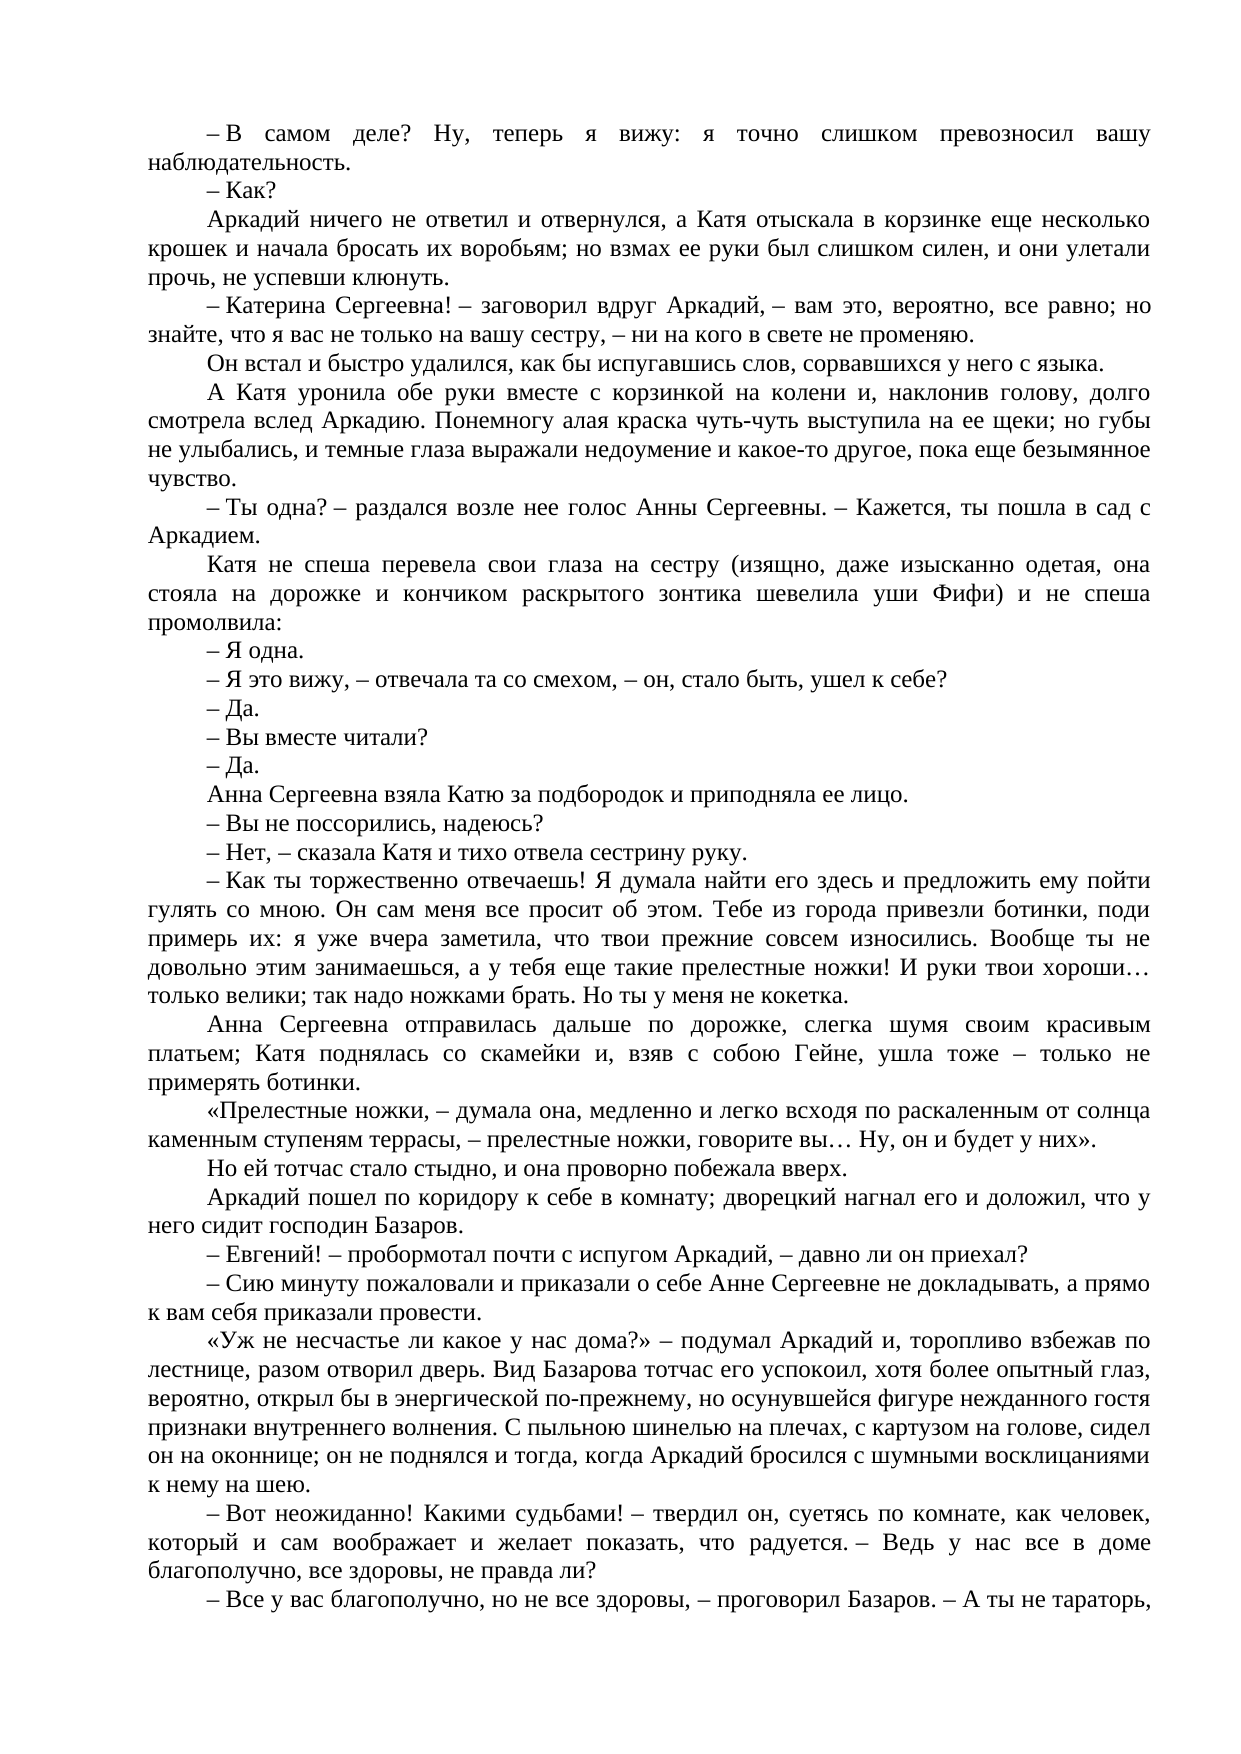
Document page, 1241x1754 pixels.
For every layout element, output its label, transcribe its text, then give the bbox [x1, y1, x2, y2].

text Аркадий пошел по коридору к себе в комнату; дворецкий нагнал его и доложил, что у него сидит господин Базаров. [148, 1182, 1152, 1239]
text Аркадий ничего не ответил и отвернулся, а Катя отыскала в корзинке еще несколько крошек и начала бросать их воробьям; но взмах ее руки был слишком силен, и они улетали прочь, не успевши клюнуть. [148, 204, 1152, 291]
text – Ты одна? – раздался возле нее голос Анны Сергеевны. – Кажется, ты пошла в сад с Аркадием. [148, 492, 1152, 549]
text – Вы не поссорились, надеюсь? [148, 808, 1152, 837]
text Анна Сергеевна взяла Катю за подбородок и приподняла ее лицо. [148, 779, 1152, 808]
text Он встал и быстро удалился, как бы испугавшись слов, сорвавшихся у него с языка. [148, 348, 1152, 377]
text – Да. [148, 693, 1152, 722]
text – Вы вместе читали? [148, 722, 1152, 751]
text А Катя уронила обе руки вместе с корзинкой на колени и, наклонив голову, долго смотрела вслед Аркадию. Понемногу алая краска чуть-чуть выступила на ее щеки; но губы не улыбались, и темные глаза выражали недоумение и какое-то другое, пока еще безымянное чувство. [148, 377, 1152, 492]
text «Прелестные ножки, – думала она, медленно и легко всходя по раскаленным от солнца каменным ступеням террасы, – прелестные ножки, говорите вы… Ну, он и будет у них». [148, 1096, 1152, 1153]
text – Все у вас благополучно, но не все здоровы, – проговорил Базаров. – А ты не тараторь, [148, 1584, 1152, 1613]
text – В самом деле? Ну, теперь я вижу: я точно слишком превозносил вашу наблюдательность. [148, 118, 1152, 176]
text Но ей тотчас стало стыдно, и она проворно побежала вверх. [148, 1153, 1152, 1182]
text – Нет, – сказала Катя и тихо отвела сестрину руку. [148, 837, 1152, 866]
text Анна Сергеевна отправилась дальше по дорожке, слегка шумя своим красивым платьем; Катя поднялась со скамейки и, взяв с собою Гейне, ушла тоже – только не примерять ботинки. [148, 1009, 1152, 1096]
text – Как? [148, 176, 1152, 204]
text – Я одна. [148, 636, 1152, 664]
text – Евгений! – пробормотал почти с испугом Аркадий, – давно ли он приехал? [148, 1239, 1152, 1268]
text – Сию минуту пожаловали и приказали о себе Анне Сергеевне не докладывать, а прямо к вам себя приказали провести. [148, 1268, 1152, 1326]
text – Я это вижу, – отвечала та со смехом, – он, стало быть, ушел к себе? [148, 664, 1152, 693]
text – Катерина Сергеевна! – заговорил вдруг Аркадий, – вам это, вероятно, все равно; но знайте, что я вас не только на вашу сестру, – ни на кого в свете не променяю. [148, 291, 1152, 348]
text Катя не спеша перевела свои глаза на сестру (изящно, даже изысканно одетая, она стояла на дорожке и кончиком раскрытого зонтика шевелила уши Фифи) и не спеша промолвила: [148, 549, 1152, 636]
text – Вот неожиданно! Какими судьбами! – твердил он, суетясь по комнате, как человек, который и сам воображает и желает показать, что радуется. – Ведь у нас все в доме благополучно, все здоровы, не правда ли? [148, 1498, 1152, 1584]
text – Как ты торжественно отвечаешь! Я думала найти его здесь и предложить ему пойти гулять со мною. Он сам меня все просит об этом. Тебе из города привезли ботинки, поди примерь их: я уже вчера заметила, что твои прежние совсем износились. Вообще ты не довольно этим занимаешься, а у тебя еще такие прелестные ножки! И руки твои хороши… только велики; так надо ножками брать. Но ты у меня не кокетка. [148, 866, 1152, 1009]
text «Уж не несчастье ли какое у нас дома?» – подумал Аркадий и, торопливо взбежав по лестнице, разом отворил дверь. Вид Базарова тотчас его успокоил, хотя более опытный глаз, вероятно, открыл бы в энергической по-прежнему, но осунувшейся фигуре нежданного гостя признаки внутреннего волнения. С пыльною шинелью на плечах, с картузом на голове, сидел он на оконнице; он не поднялся и тогда, когда Аркадий бросился с шумными восклицаниями к нему на шею. [148, 1326, 1152, 1498]
text – Да. [148, 751, 1152, 779]
